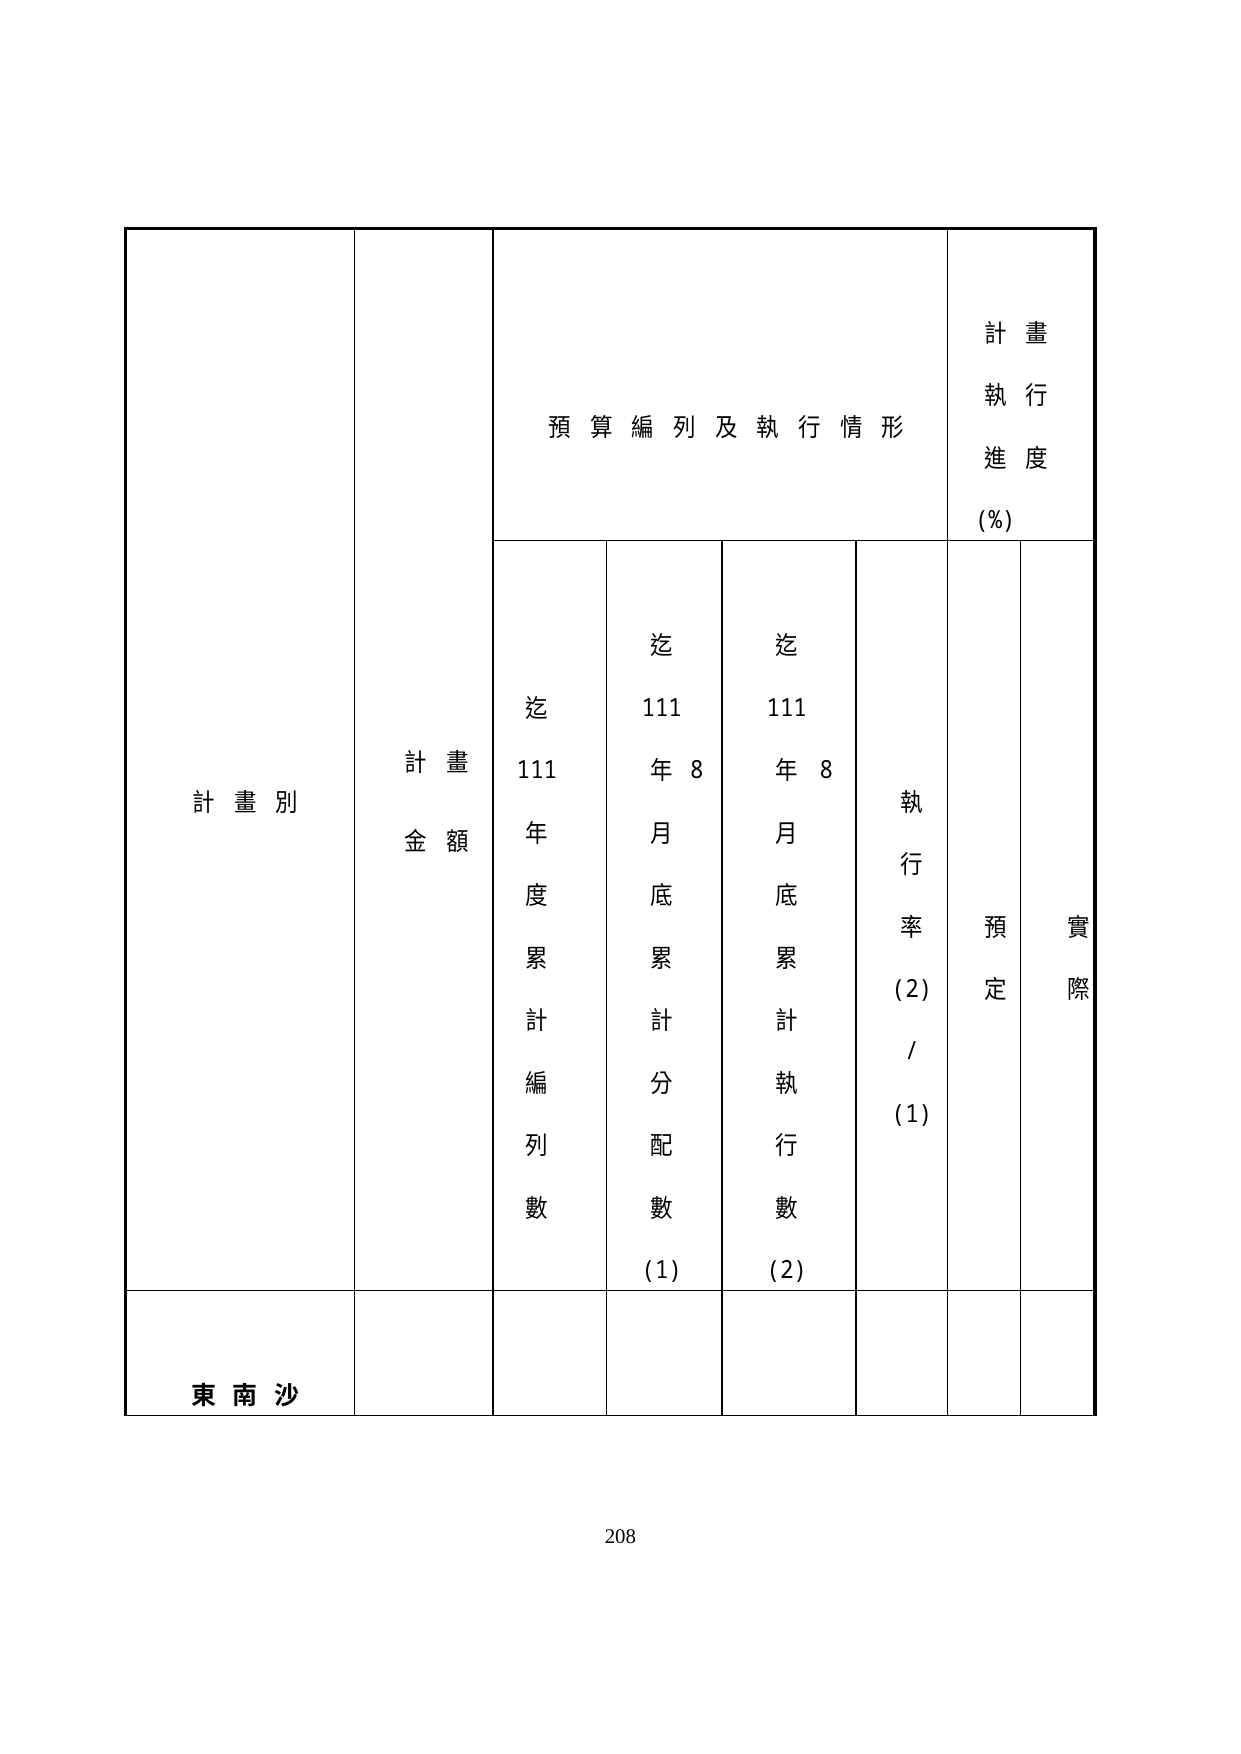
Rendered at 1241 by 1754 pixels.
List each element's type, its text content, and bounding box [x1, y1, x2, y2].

table_cell 迄111年8月底累計執行數(2) [723, 541, 855, 1290]
table_cell 迄111年度累計編列數 [494, 541, 606, 1290]
table_cell [723, 1291, 855, 1415]
table_header 計畫 金額 [355, 230, 492, 1290]
table_cell 執行率(2)/(1) [857, 541, 947, 1290]
table_cell [355, 1291, 492, 1415]
table_cell [948, 1291, 1020, 1415]
table_cell 預定 [948, 541, 1020, 1290]
table_cell 東南沙 [127, 1291, 354, 1415]
table_header 預算編列及執行情形 [494, 230, 947, 540]
table_cell [607, 1291, 721, 1415]
table_header 計畫別 [127, 230, 354, 1290]
table_header 計畫執行進度(%) [948, 230, 1093, 540]
table_cell [1021, 1291, 1093, 1415]
table_cell 迄111年8月底累計分配數(1) [607, 541, 721, 1290]
table_cell [857, 1291, 947, 1415]
table_cell 實際 [1021, 541, 1093, 1290]
table_cell [494, 1291, 606, 1415]
